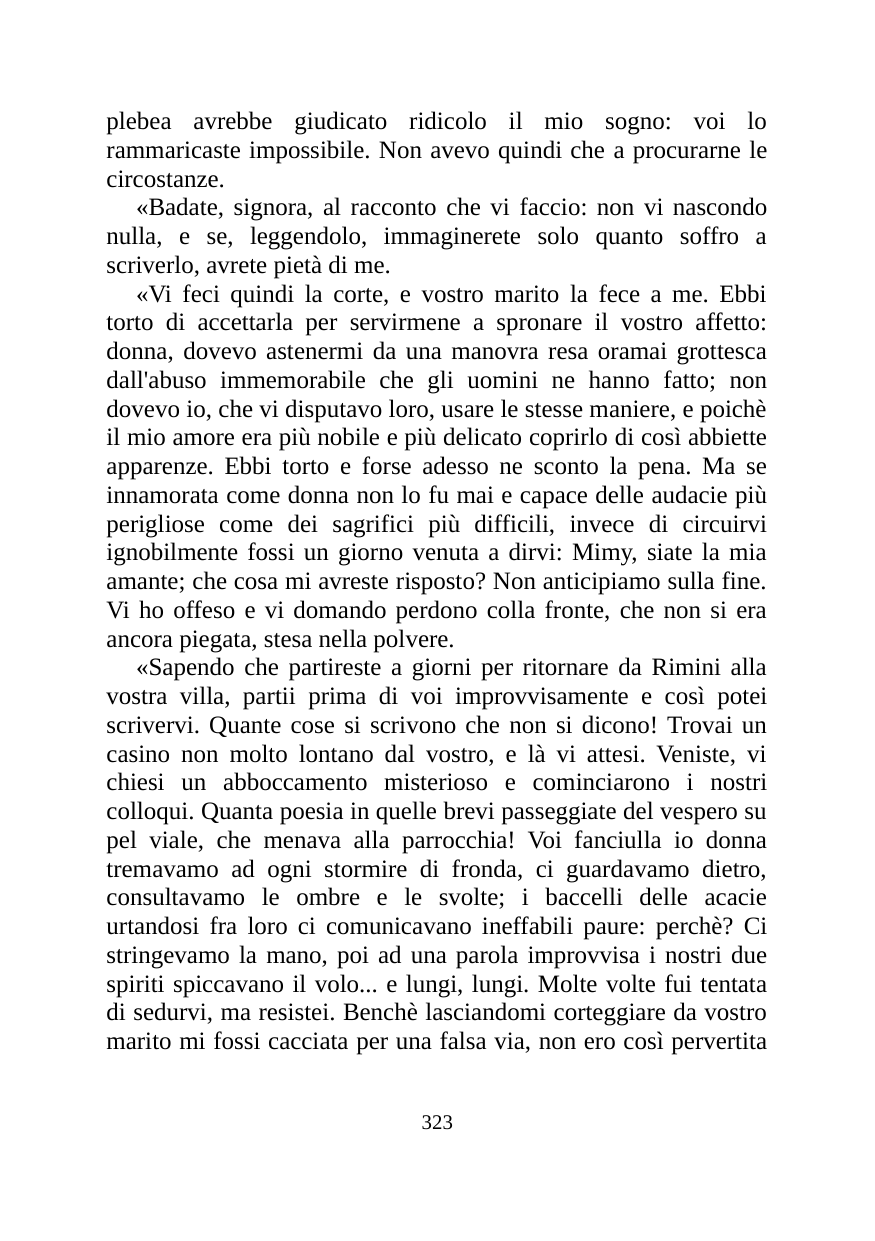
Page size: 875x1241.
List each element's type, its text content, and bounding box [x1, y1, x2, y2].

text «Badate, signora, al racconto che vi faccio: non vi nascondo nulla, e se, leggendolo, immaginerete solo quanto soffro a scriverlo, avrete pietà di me. [106, 192, 768, 279]
text «Sapendo che partireste a giorni per ritornare da Rimini alla vostra villa, partii prima di voi improvvisamente e così potei scrivervi. Quante cose si scrivono che non si dicono! Trovai un casino non molto lontano dal vostro, e là vi attesi. Veniste, vi chiesi un abboccamento misterioso e cominciarono i nostri colloqui. Quanta poesia in quelle brevi passeggiate del vespero su pel viale, che menava alla parrocchia! Voi fanciulla io donna tremavamo ad ogni stormire di fronda, ci guardavamo dietro, consultavamo le ombre e le svolte; i baccelli delle acacie urtandosi fra loro ci comunicavano ineffabili paure: perchè? Ci stringevamo la mano, poi ad una parola improvvisa i nostri due spiriti spiccavano il volo... e lungi, lungi. Molte volte fui tentata di sedurvi, ma resistei. Benchè lasciandomi corteggiare da vostro marito mi fossi cacciata per una falsa via, non ero così pervertita [106, 652, 768, 1055]
text plebea avrebbe giudicato ridicolo il mio sogno: voi lo rammaricaste impossibile. Non avevo quindi che a procurarne le circostanze. [106, 106, 768, 192]
text «Vi feci quindi la corte, e vostro marito la fece a me. Ebbi torto di accettarla per servirmene a spronare il vostro affetto: donna, dovevo astenermi da una manovra resa oramai grottesca dall'abuso immemorabile che gli uomini ne hanno fatto; non dovevo io, che vi disputavo loro, usare le stesse maniere, e poichè il mio amore era più nobile e più delicato coprirlo di così abbiette apparenze. Ebbi torto e forse adesso ne sconto la pena. Ma se innamorata come donna non lo fu mai e capace delle audacie più perigliose come dei sagrifici più difficili, invece di circuirvi ignobilmente fossi un giorno venuta a dirvi: Mimy, siate la mia amante; che cosa mi avreste risposto? Non anticipiamo sulla fine. Vi ho offeso e vi domando perdono colla fronte, che non si era ancora piegata, stesa nella polvere. [106, 279, 768, 652]
